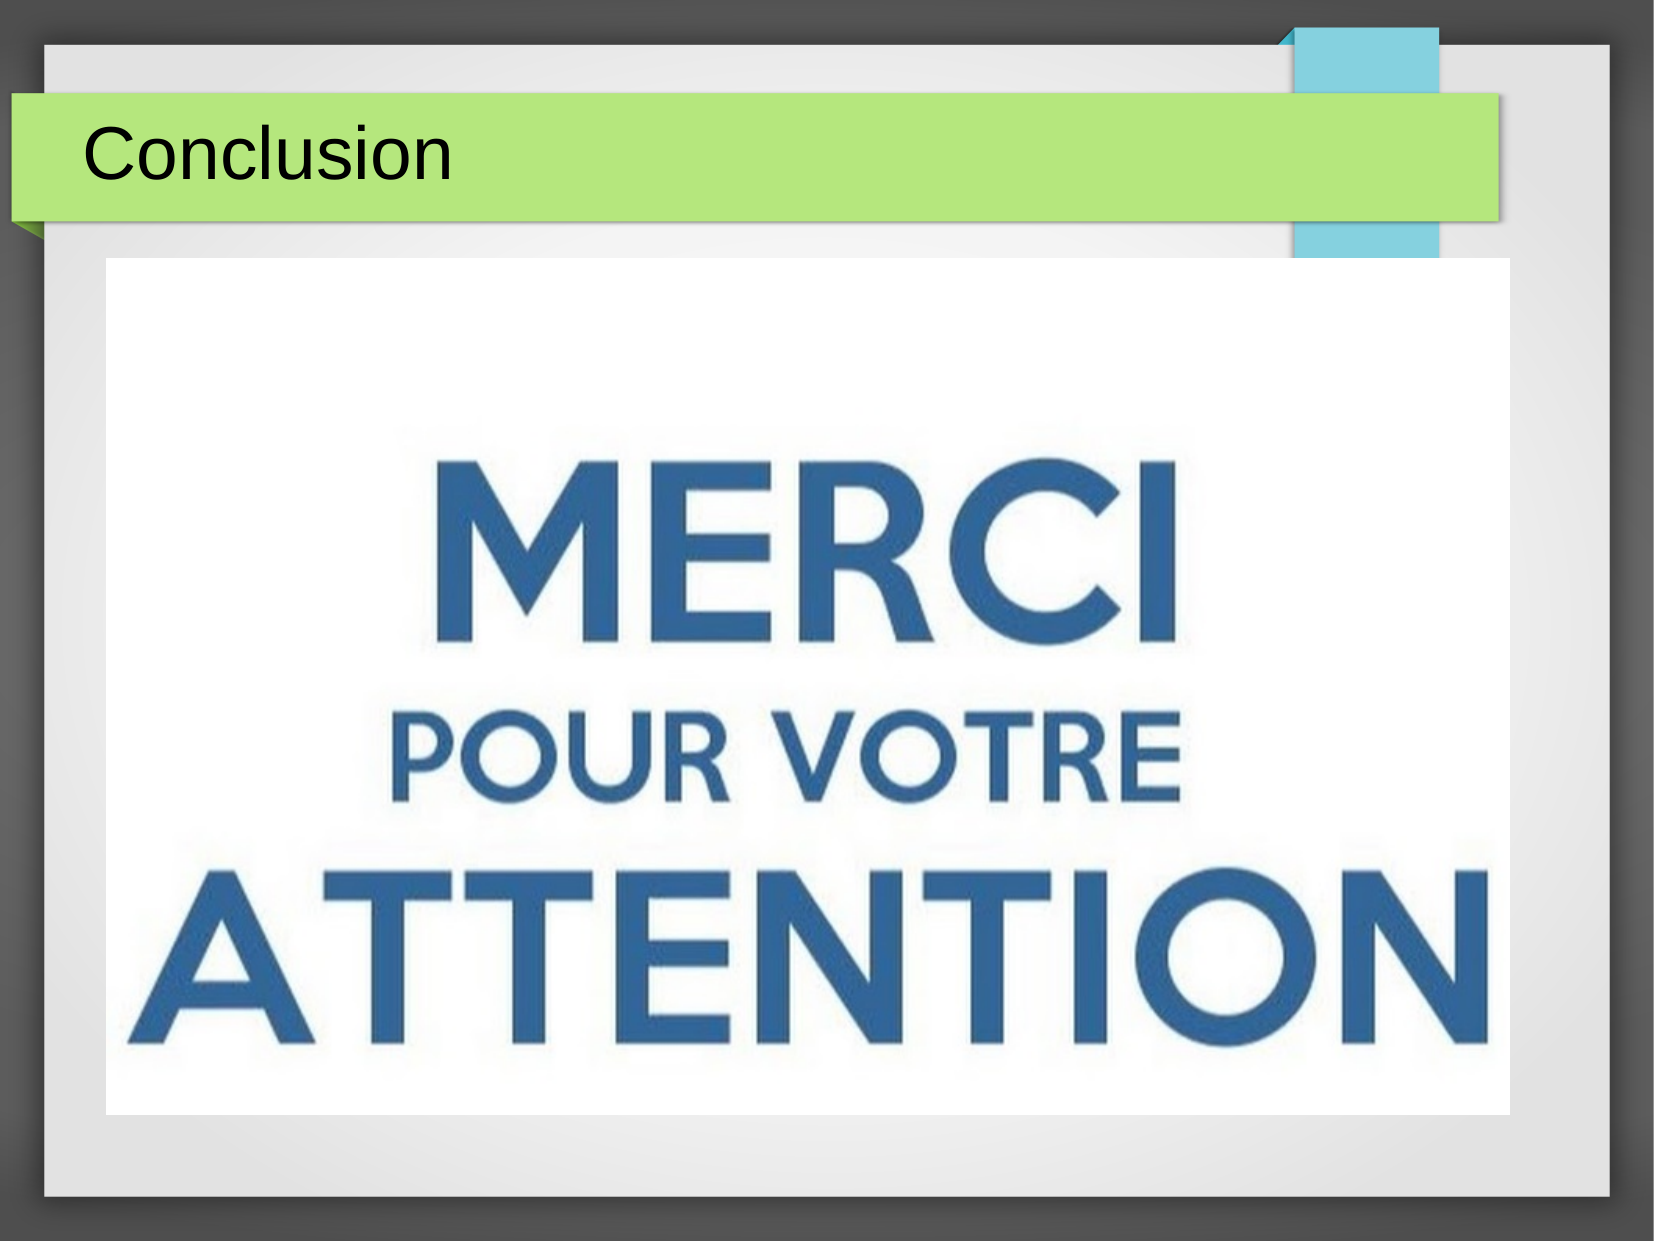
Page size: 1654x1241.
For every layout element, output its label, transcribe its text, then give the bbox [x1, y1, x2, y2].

title Conclusion [82, 94, 1264, 213]
picture [0, 0, 1654, 1241]
